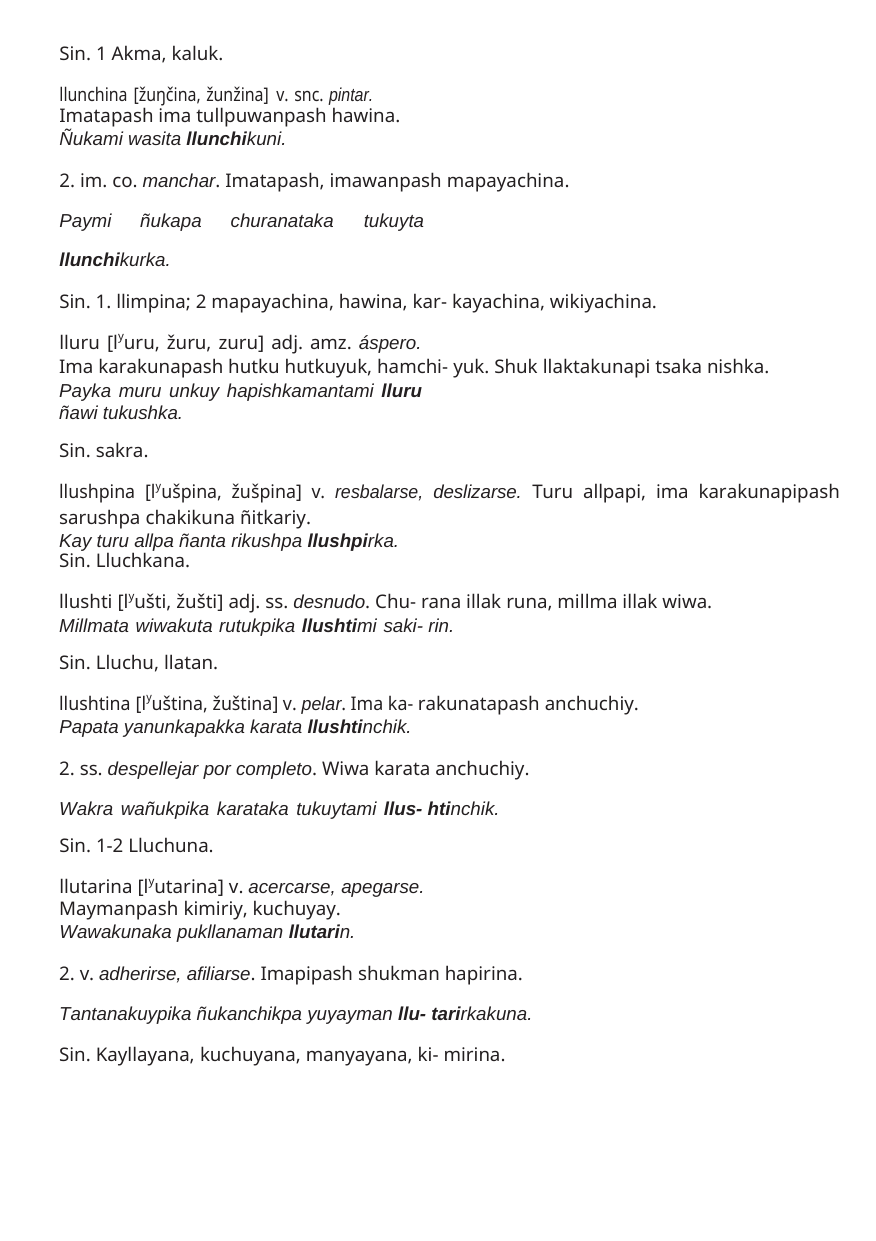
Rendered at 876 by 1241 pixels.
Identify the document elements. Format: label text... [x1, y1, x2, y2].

text Ñukami wasita llunchikuni. [59, 128, 856, 149]
text llutarina [lyutarina] v. acercarse, apegarse. [59, 874, 856, 899]
text Kay turu allpa ñanta rikushpa llushpirka. [59, 530, 856, 551]
text Sin. Lluchu, llatan. [59, 653, 856, 674]
text Papata yanunkapakka karata llushtinchik. [59, 716, 856, 738]
text Sin. sakra. [59, 441, 856, 461]
text Sin. Lluchkana. [59, 552, 856, 572]
text Sin. 1. llimpina; 2 mapayachina, hawina, kar- kayachina, wikiyachina. [59, 288, 840, 314]
text Imatapash ima tullpuwanpash hawina. [59, 106, 856, 127]
text Maymanpash kimiriy, kuchuyay. [59, 899, 856, 920]
text llushpina [lyušpina, žušpina] v. resbalarse, deslizarse. Turu allpapi, ima karakunapipash sarushpa chakikuna ñitkariy. [59, 478, 840, 530]
text Tantanakuypika ñukanchikpa yuyayman llu- tarirkakuna. [59, 1002, 841, 1024]
text Paymi ñukapa churanataka tukuyta [59, 210, 856, 231]
text Sin. 1 Akma, kaluk. [59, 44, 856, 64]
text Ima karakunapash hutku hutkuyuk, hamchi- yuk. Shuk llaktakunapi tsaka nishka. [59, 354, 840, 379]
text Sin. 1-2 Lluchuna. [59, 837, 856, 857]
text llunchikurka. [59, 249, 856, 271]
text Wakra wañukpika karataka tukuytami llus- htinchik. [59, 798, 840, 819]
text 2. v. adherirse, afiliarse. Imapipash shukman hapirina. [59, 960, 840, 986]
text llushtina [lyuština, žuština] v. pelar. Ima ka- rakunatapash anchuchiy. [59, 690, 840, 715]
text Millmata wiwakuta rutukpika llushtimi saki- rin. [59, 614, 856, 636]
text llushti [lyušti, žušti] adj. ss. desnudo. Chu- rana illak runa, millma illak wiwa. [59, 589, 840, 614]
text ñawi tukushka. [59, 402, 856, 423]
text 2. im. co. manchar. Imatapash, imawanpash mapayachina. [59, 167, 856, 193]
text Sin. Kayllayana, kuchuyana, manyayana, ki- mirina. [59, 1041, 840, 1067]
text llunchina [žuŋčina, žunžina] v. snc. pintar. [59, 81, 856, 106]
text Wawakunaka pukllanaman llutarin. [59, 921, 856, 942]
text Payka muru unkuy hapishkamantami lluru [59, 379, 856, 401]
text 2. ss. despellejar por completo. Wiwa karata anchuchiy. [59, 755, 840, 781]
text lluru [lyuru, žuru, zuru] adj. amz. áspero. [59, 331, 856, 354]
